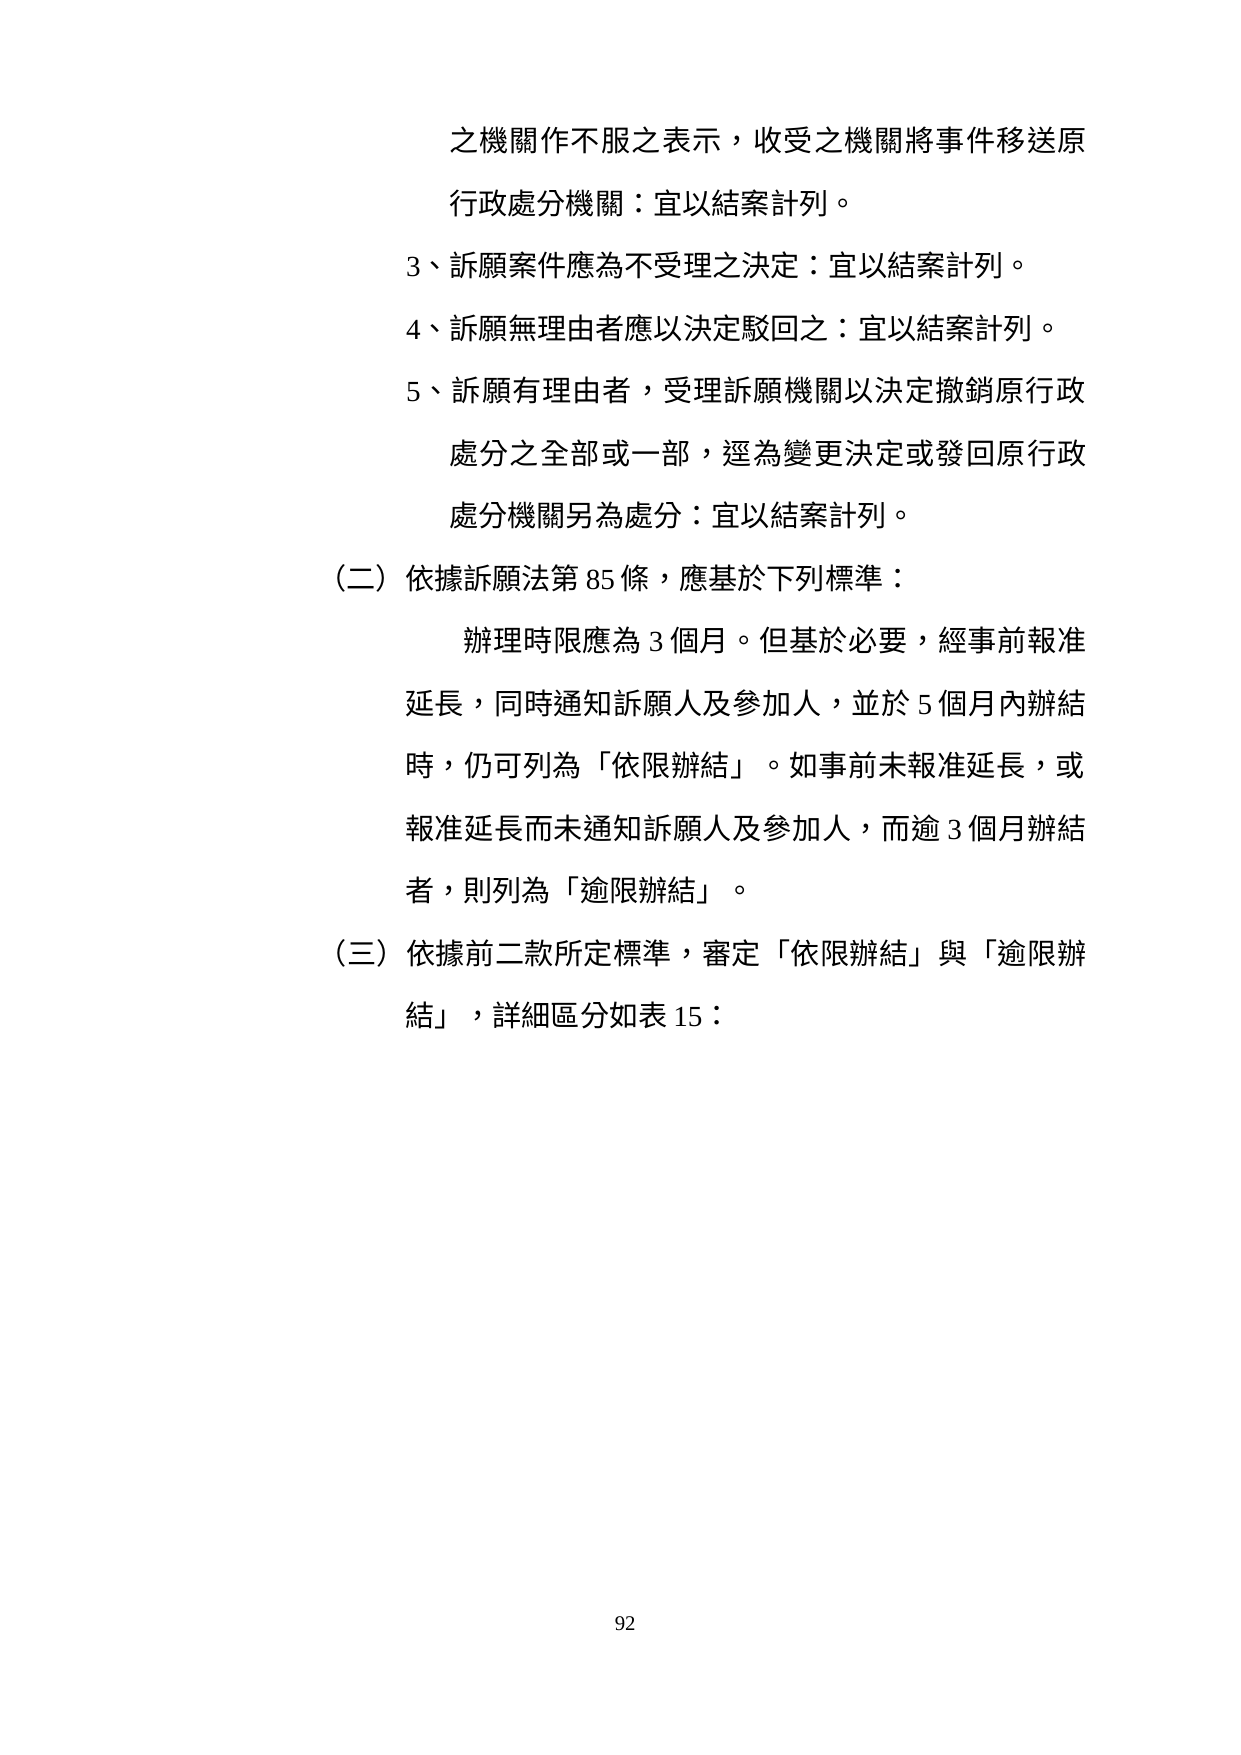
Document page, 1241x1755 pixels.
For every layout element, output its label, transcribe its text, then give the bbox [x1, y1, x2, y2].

text （二）依據訴願法第85條，應基於下列標準： [317, 535, 1087, 597]
text 5、訴願有理由者，受理訴願機關以決定撤銷原行政處分之全部或一部，逕為變更決定或發回原行政處分機關另為處分：宜以結案計列。 [406, 347, 1087, 535]
text 3、訴願案件應為不受理之決定：宜以結案計列。 [406, 222, 1087, 285]
text （三）依據前二款所定標準，審定「依限辦結」與「逾限辦結」，詳細區分如表15： [317, 910, 1087, 1035]
text 之機關作不服之表示，收受之機關將事件移送原行政處分機關：宜以結案計列。 [406, 97, 1087, 222]
text 4、訴願無理由者應以決定駁回之：宜以結案計列。 [406, 285, 1087, 347]
text 辦理時限應為3個月。但基於必要，經事前報准延長，同時通知訴願人及參加人，並於5個月內辦結時，仍可列為「依限辦結」。如事前未報准延長，或報准延長而未通知訴願人及參加人，而逾3個月辦結者，則列為「逾限辦結」。 [405, 597, 1087, 910]
